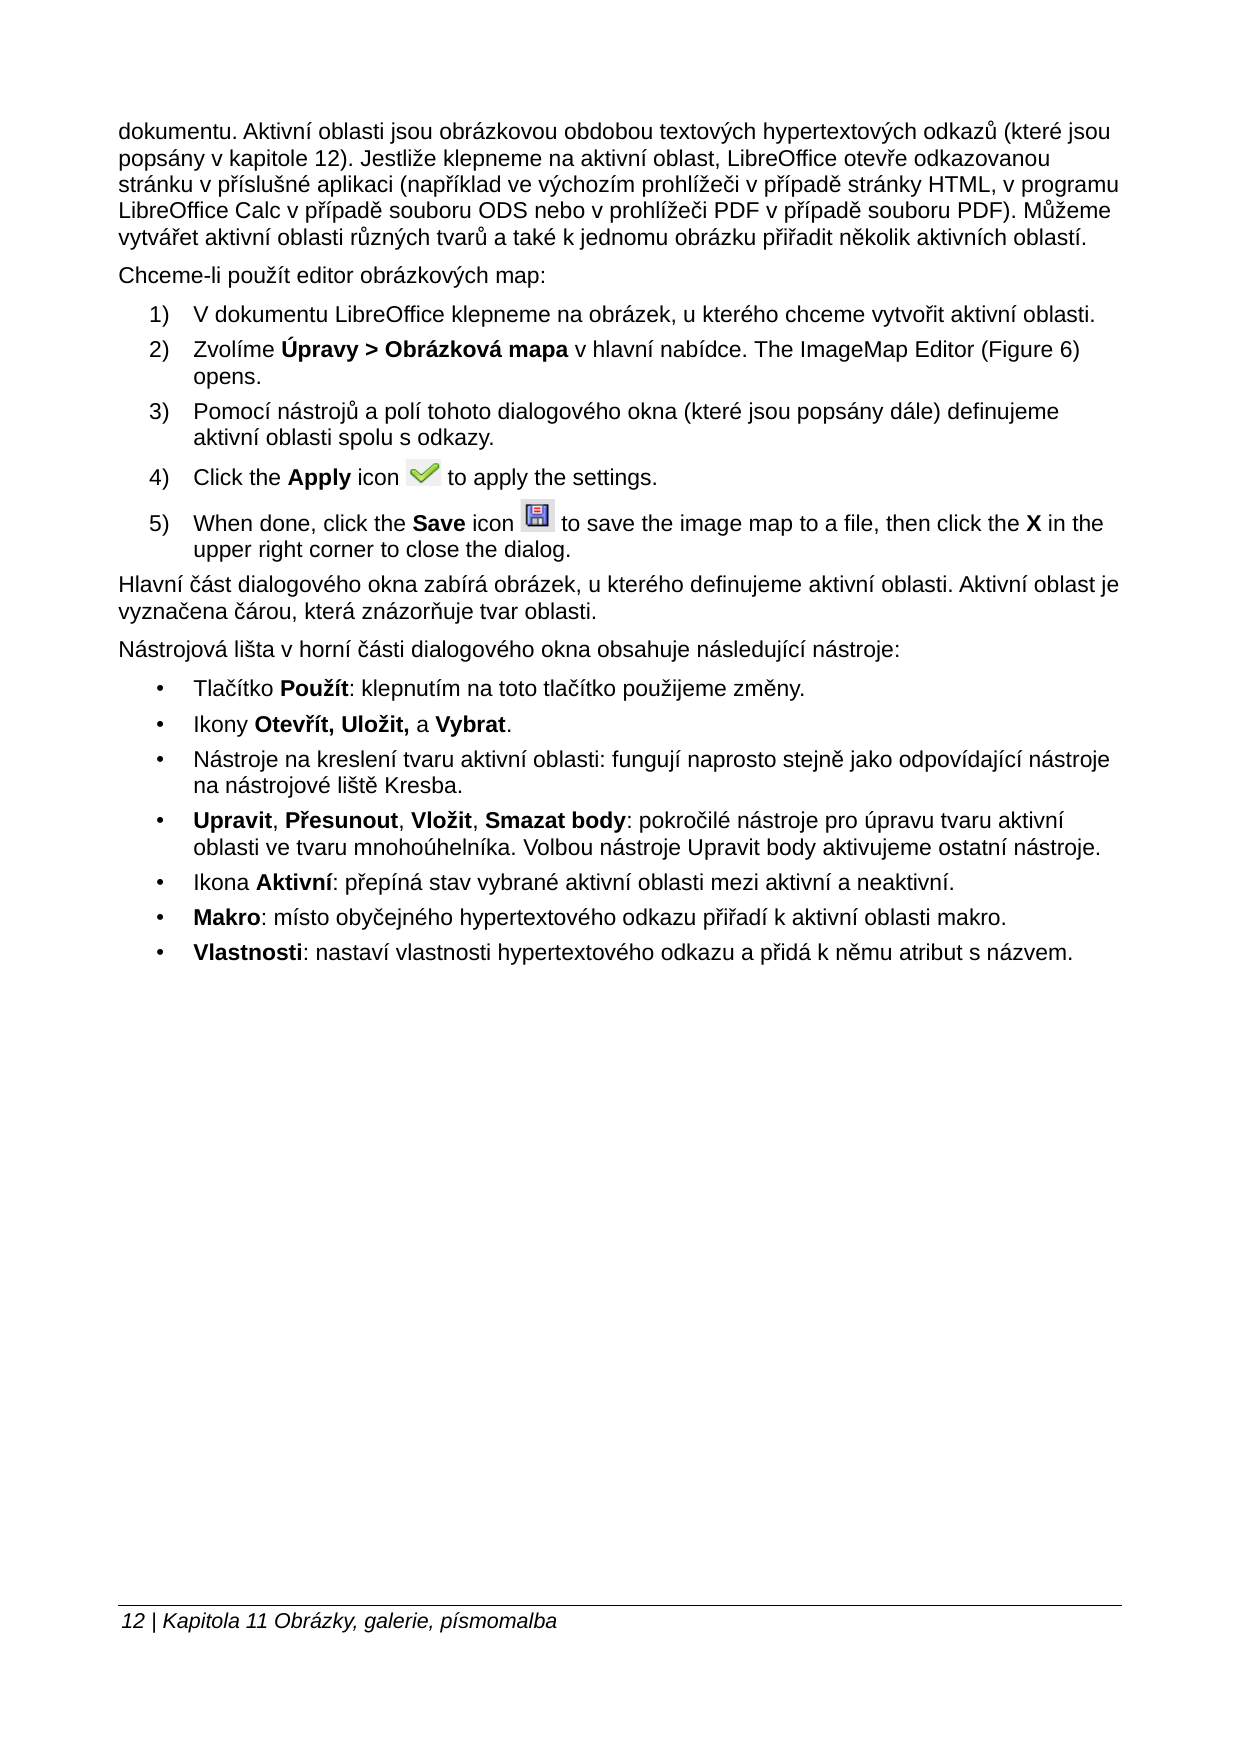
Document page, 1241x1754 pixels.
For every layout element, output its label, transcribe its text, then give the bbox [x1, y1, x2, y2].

list Chceme-li použít editor obrázkových map: [118, 262, 1122, 289]
picture [520, 499, 555, 532]
text Hlavní část dialogového okna zabírá obrázek, u kterého definujeme aktivní oblasti. Aktivní oblast je vyznačena čárou, která znázorňuje tvar oblasti. [118, 571, 1122, 624]
list Zvolíme Úpravy > Obrázková mapa v hlavní nabídce. The ImageMap Editor (Figure 6) opens. [169, 336, 1122, 389]
picture [405, 459, 442, 486]
list Pomocí nástrojů a polí tohoto dialogového okna (které jsou popsány dále) definujeme aktivní oblasti spolu s odkazy. [169, 398, 1122, 451]
list Nástrojová lišta v horní části dialogového okna obsahuje následující nástroje: [118, 636, 1122, 663]
list Click the Apply icon to apply the settings. [169, 459, 1122, 490]
list Ikony Otevřít, Uložit, a Vybrat. [156, 711, 1122, 737]
text dokumentu. Aktivní oblasti jsou obrázkovou obdobou textových hypertextových odkazů (které jsou popsány v kapitole 12). Jestliže klepneme na aktivní oblast, LibreOffice otevře odkazovanou stránku v příslušné aplikaci (například ve výchozím prohlížeči v případě stránky HTML, v programu LibreOffice Calc v případě souboru ODS nebo v prohlížeči PDF v případě souboru PDF). Můžeme vytvářet aktivní oblasti různých tvarů a také k jednomu obrázku přiřadit několik aktivních oblastí. [118, 118, 1122, 250]
list Vlastnosti: nastaví vlastnosti hypertextového odkazu a přidá k němu atribut s názvem. [156, 939, 1122, 966]
list Nástroje na kreslení tvaru aktivní oblasti: fungují naprosto stejně jako odpovídající nástroje na nástrojové liště Kresba. [156, 746, 1122, 798]
list Upravit, Přesunout, Vložit, Smazat body: pokročilé nástroje pro úpravu tvaru aktivní oblasti ve tvaru mnohoúhelníka. Volbou nástroje Upravit body aktivujeme ostatní nástroje. [156, 807, 1122, 860]
list Makro: místo obyčejného hypertextového odkazu přiřadí k aktivní oblasti makro. [156, 904, 1122, 930]
list When done, click the Save icon to save the image map to a file, then click the X in the upper right corner to close the dialog. [169, 499, 1122, 562]
list Tlačítko Použít: klepnutím na toto tlačítko použijeme změny. [156, 675, 1122, 702]
list Ikona Aktivní: přepíná stav vybrané aktivní oblasti mezi aktivní a neaktivní. [156, 869, 1122, 895]
list V dokumentu LibreOffice klepneme na obrázek, u kterého chceme vytvořit aktivní oblasti. [169, 301, 1122, 328]
